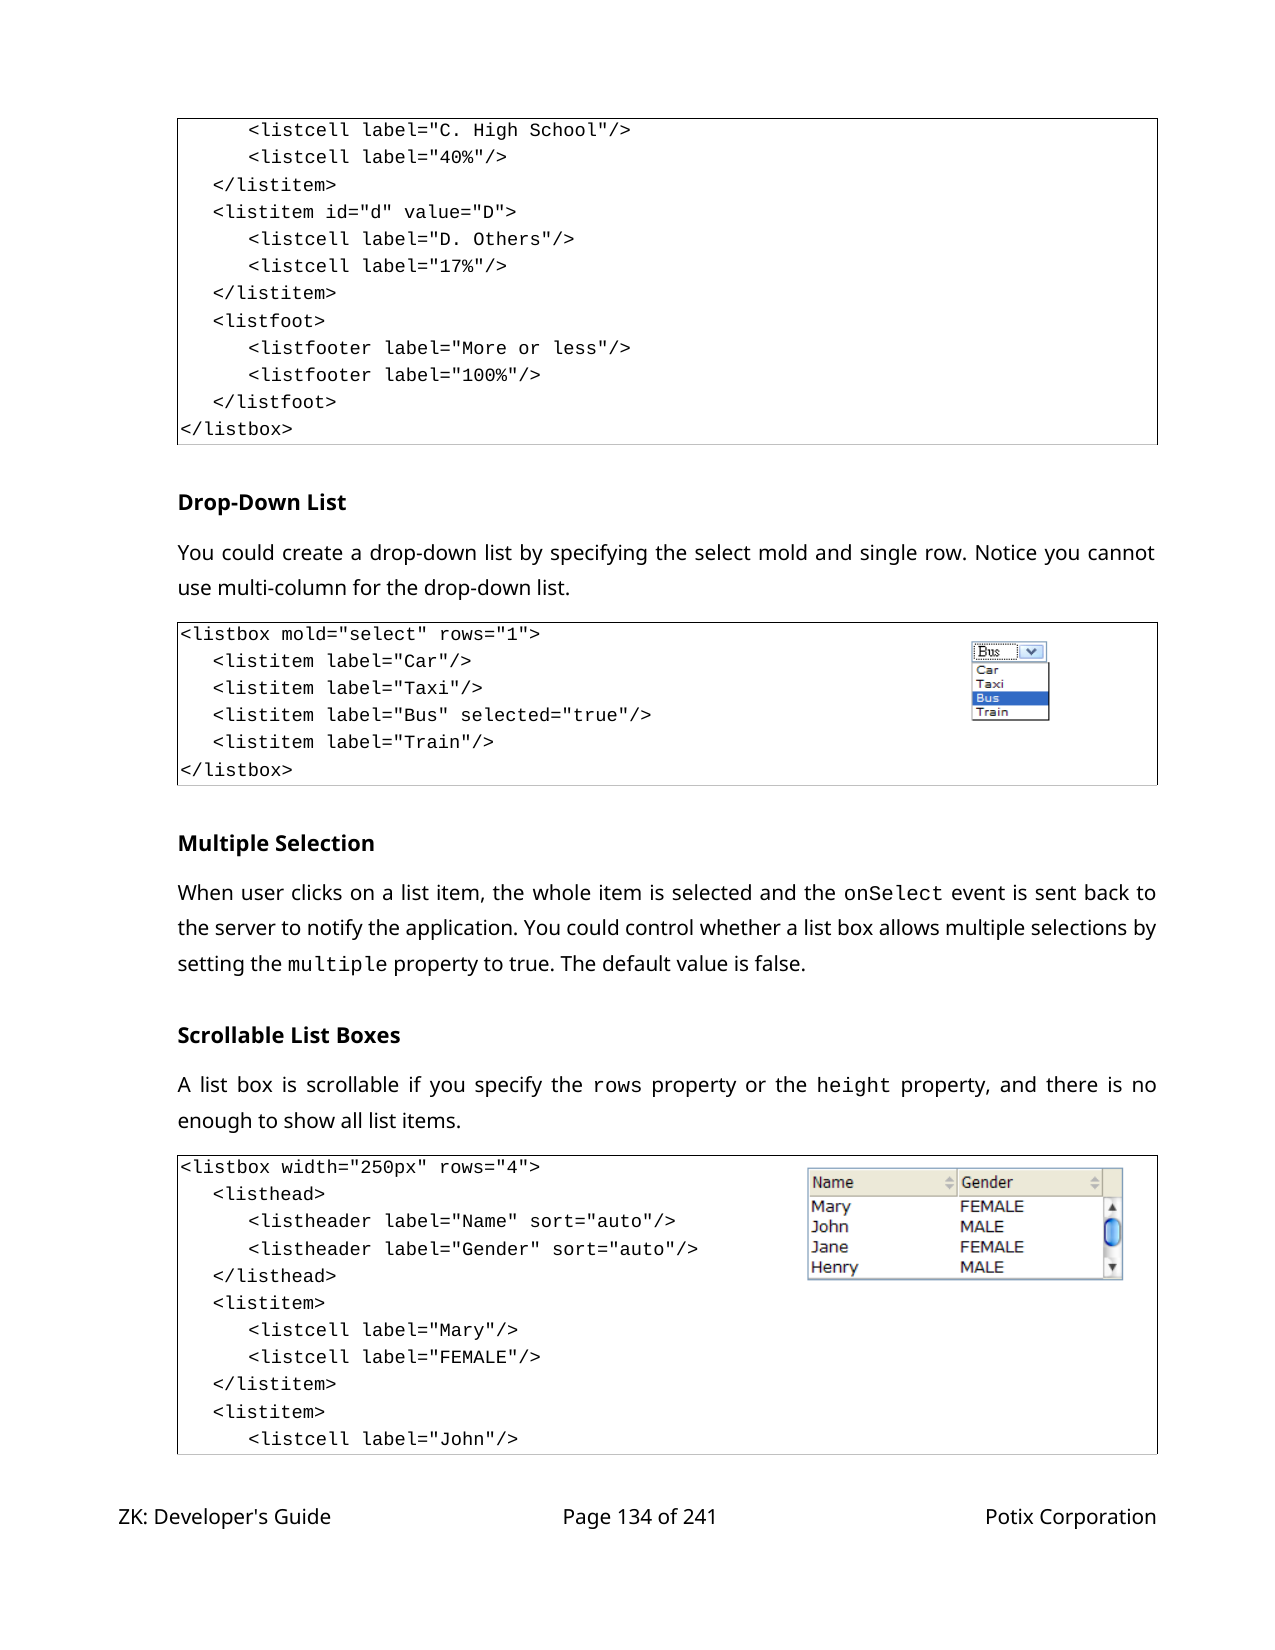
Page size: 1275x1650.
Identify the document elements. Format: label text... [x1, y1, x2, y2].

text <listcell label="Mary"/> [178, 1318, 1157, 1342]
subtitle Scrollable List Boxes [177, 1020, 1157, 1050]
text <listcell label="D. Others"/> [178, 227, 1157, 251]
text <listhead> [178, 1182, 805, 1206]
text <listcell label="40%"/> [178, 145, 1157, 169]
text [1127, 1182, 1157, 1206]
picture [805, 1165, 1127, 1283]
text <listfooter label="100%"/> [178, 363, 1157, 387]
text <listitem id="d" value="D"> [178, 200, 1157, 224]
text </listitem> [178, 1372, 1157, 1397]
text [1053, 676, 1157, 700]
text <listitem label="Train"/> [178, 730, 1157, 755]
text <listcell label="FEMALE"/> [178, 1345, 1157, 1369]
text <listheader label="Gender" sort="auto"/> [178, 1236, 805, 1261]
text <listcell label="C. High School"/> [178, 119, 1157, 142]
text [1053, 649, 1157, 673]
text </listbox> [178, 758, 1157, 785]
text <listcell label="17%"/> [178, 254, 1157, 278]
text <listitem label="Bus" selected="true"/> [178, 703, 1157, 727]
text A list box is scrollable if you specify the rows property or the height property, and there is no enough to show all list items. [177, 1070, 1157, 1134]
text <listbox width="250px" rows="4"> [178, 1156, 1157, 1179]
subtitle Multiple Selection [177, 827, 1157, 857]
text <listheader label="Name" sort="auto"/> [178, 1209, 805, 1233]
text </listitem> [178, 281, 1157, 306]
text <listfooter label="More or less"/> [178, 336, 1157, 360]
text <listitem label="Car"/> [178, 649, 968, 673]
text </listbox> [178, 417, 1157, 444]
text <listfoot> [178, 308, 1157, 333]
text <listcell label="John"/> [178, 1427, 1157, 1454]
text </listitem> [178, 172, 1157, 197]
text When user clicks on a list item, the whole item is selected and the onSelect event is sent back to the server to notify the application. You could control whether a list box allows multiple selections by setting the multiple property to true. The default value is false. [177, 878, 1157, 977]
text <listitem label="Taxi"/> [178, 676, 968, 700]
text <listitem> [178, 1399, 1157, 1424]
text <listbox mold="select" rows="1"> [178, 623, 1157, 646]
subtitle Drop-Down List [177, 487, 1157, 517]
text </listhead> [178, 1263, 1157, 1288]
picture [968, 640, 1053, 723]
text <listitem> [178, 1291, 1157, 1315]
text </listfoot> [178, 390, 1157, 414]
text You could create a drop-down list by specifying the select mold and single row. Notice you cannot use multi-column for the drop-down list. [177, 538, 1157, 601]
